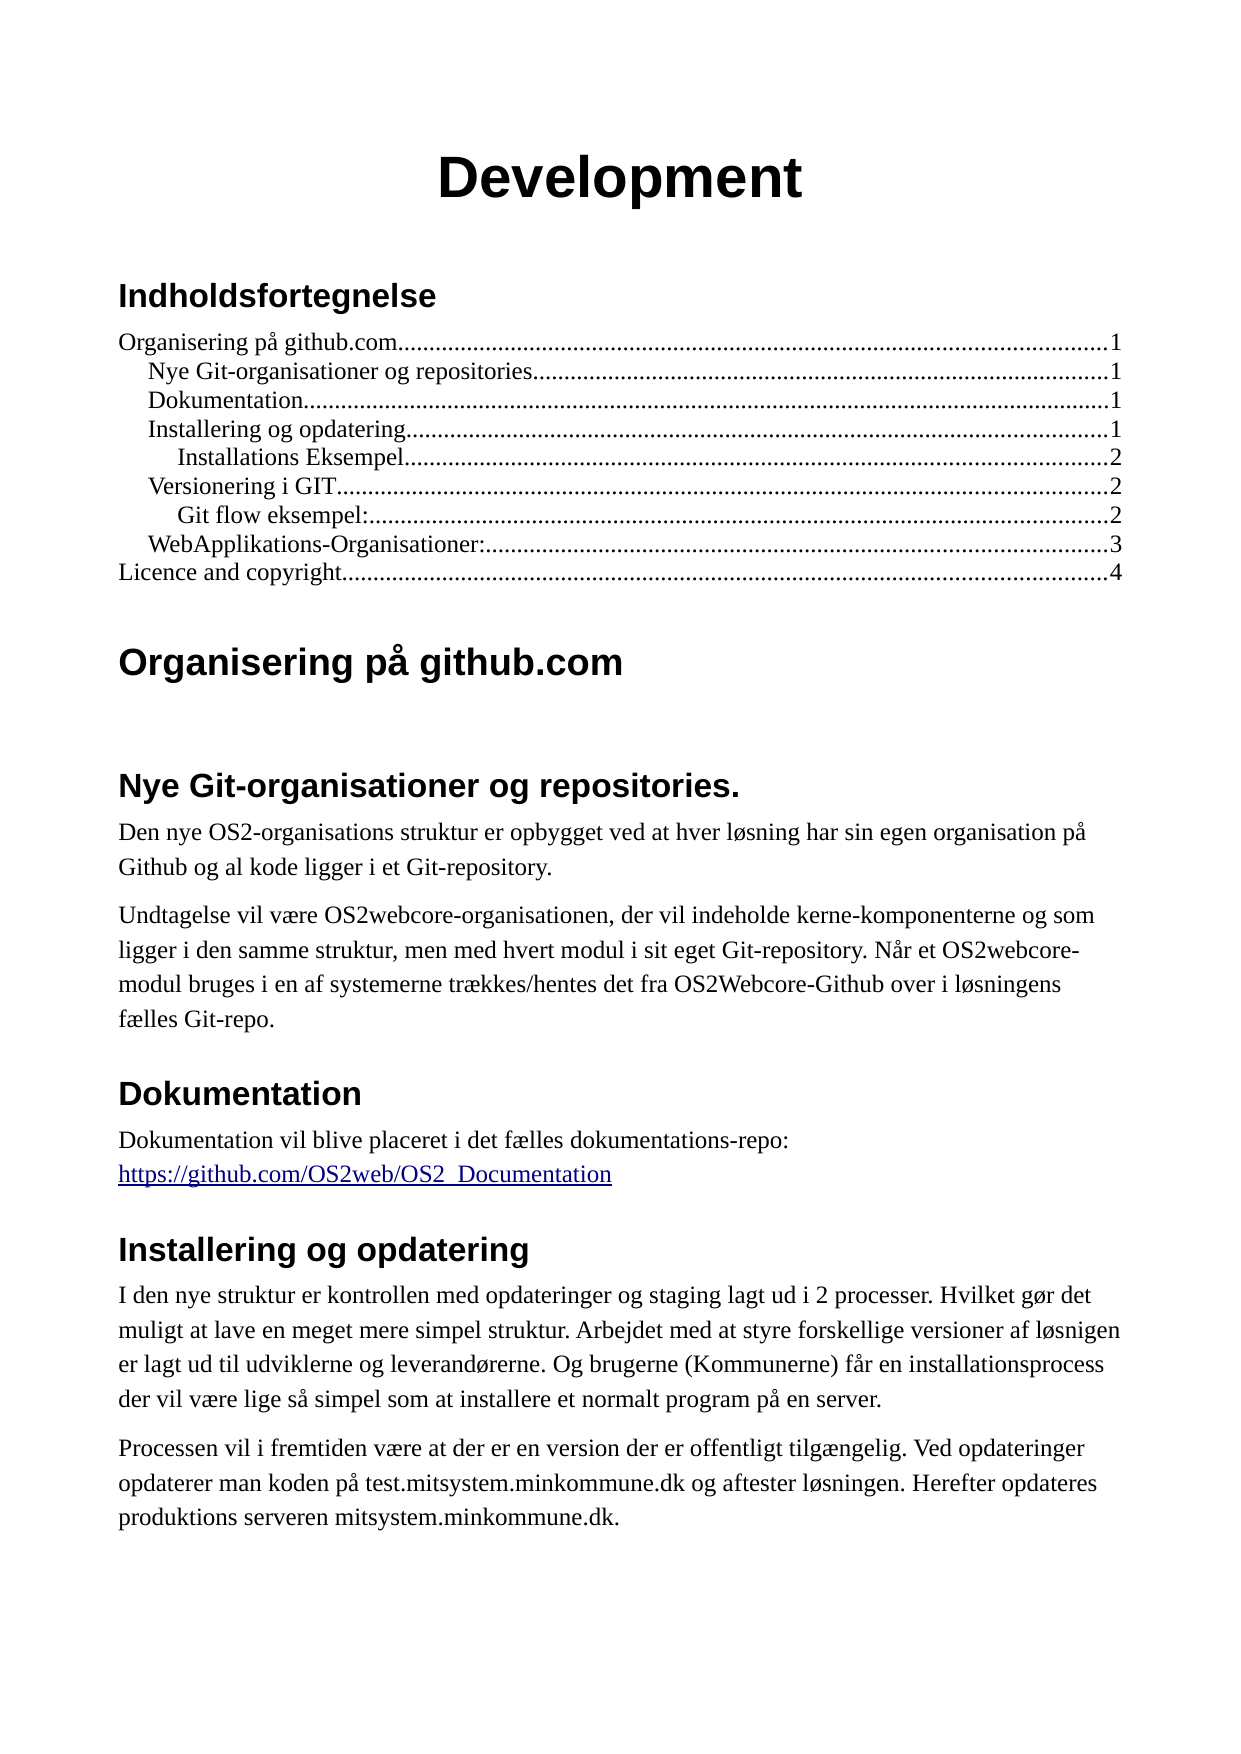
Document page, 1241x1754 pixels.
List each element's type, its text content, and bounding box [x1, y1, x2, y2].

subtitle Nye Git-organisationer og repositories. [118, 766, 1122, 804]
text I den nye struktur er kontrollen med opdateringer og staging lagt ud i 2 processer. Hvilket gør det muligt at lave en meget mere simpel struktur. Arbejdet med at styre forskellige versioner af løsnigen er lagt ud til udviklerne og leverandørerne. Og brugerne (Kommunerne) får en installationsprocess der vil være lige så simpel som at installere et normalt program på en server. [118, 1281, 1122, 1413]
subtitle Dokumentation [118, 1074, 1122, 1113]
subtitle Indholdsfortegnelse [118, 276, 1122, 315]
text Processen vil i fremtiden være at der er en version der er offentligt tilgængelig. Ved opdateringer opdaterer man koden på test.mitsystem.minkommune.dk og aftester løsningen. Herefter opdateres produktions serveren mitsystem.minkommune.dk. [118, 1433, 1122, 1531]
text Dokumentation vil blive placeret i det fælles dokumentations-repo: https://github.com/OS2web/OS2_Documentation [118, 1125, 1122, 1188]
text Organisering på github.com 1 [118, 327, 1122, 356]
title Development [118, 143, 1122, 210]
text Den nye OS2-organisations struktur er opbygget ved at hver løsning har sin egen organisation på Github og al kode ligger i et Git-repository. [118, 817, 1122, 880]
text Nye Git-organisationer og repositories. 1 [148, 356, 1122, 385]
text WebApplikations-Organisationer: 3 [148, 529, 1122, 557]
text Installering og opdatering 1 [148, 414, 1122, 442]
subtitle Organisering på github.com [118, 640, 1122, 683]
text Git flow eksempel: 2 [177, 500, 1122, 529]
text Installations Eksempel 2 [177, 442, 1122, 471]
text Dokumentation 1 [148, 385, 1122, 414]
text Undtagelse vil være OS2webcore-organisationen, der vil indeholde kerne-komponenterne og som ligger i den samme struktur, men med hvert modul i sit eget Git-repository. Når et OS2webcore-modul bruges i en af systemerne trækkes/hentes det fra OS2Webcore-Github over i løsningens fælles Git-repo. [118, 901, 1122, 1033]
subtitle Installering og opdatering [118, 1229, 1122, 1268]
text Licence and copyright 4 [118, 557, 1122, 586]
text Versionering i GIT 2 [148, 471, 1122, 500]
